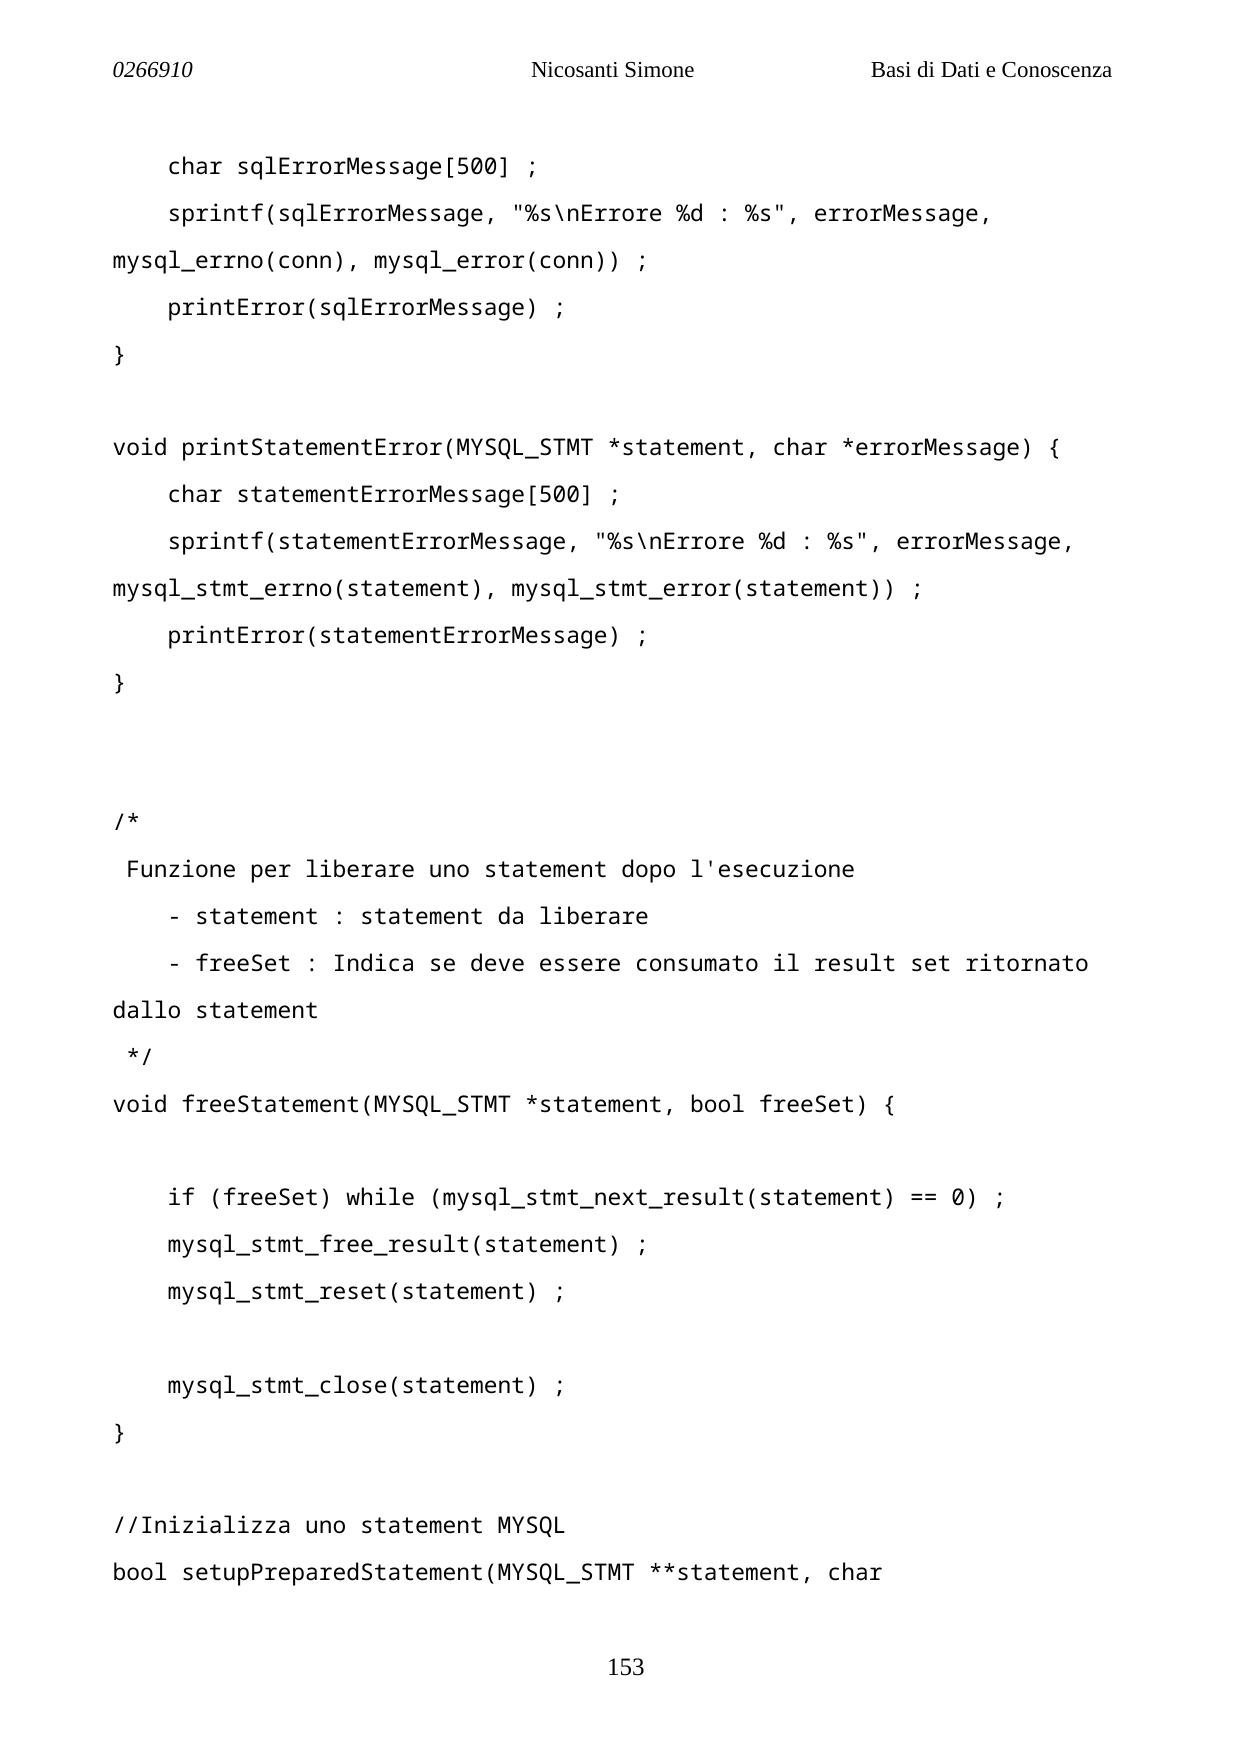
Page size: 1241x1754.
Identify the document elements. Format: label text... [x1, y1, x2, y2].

text } [112, 337, 1128, 369]
text mysql_stmt_reset(statement) ; [112, 1275, 1128, 1306]
text printError(sqlErrorMessage) ; [112, 291, 1128, 322]
text - freeSet : Indica se deve essere consumato il result set ritornato dallo statement [112, 947, 1128, 1025]
text printError(statementErrorMessage) ; [112, 619, 1128, 650]
text void printStatementError(MYSQL_STMT *statement, char *errorMessage) { [112, 431, 1128, 462]
text Funzione per liberare uno statement dopo l'esecuzione [112, 853, 1128, 884]
text void freeStatement(MYSQL_STMT *statement, bool freeSet) { [112, 1087, 1128, 1119]
text mysql_stmt_free_result(statement) ; [112, 1228, 1128, 1259]
text sprintf(sqlErrorMessage, "%s\nErrore %d : %s", errorMessage, mysql_errno(conn), mysql_error(conn)) ; [112, 197, 1128, 275]
text bool setupPreparedStatement(MYSQL_STMT **statement, char [112, 1556, 1128, 1587]
text */ [112, 1041, 1128, 1072]
text } [112, 1416, 1128, 1447]
text } [112, 666, 1128, 697]
text sprintf(statementErrorMessage, "%s\nErrore %d : %s", errorMessage, mysql_stmt_errno(statement), mysql_stmt_error(statement)) ; [112, 525, 1128, 603]
text - statement : statement da liberare [112, 900, 1128, 931]
text if (freeSet) while (mysql_stmt_next_result(statement) == 0) ; [112, 1181, 1128, 1212]
text //Inizializza uno statement MYSQL [112, 1509, 1128, 1541]
text char statementErrorMessage[500] ; [112, 478, 1128, 509]
text mysql_stmt_close(statement) ; [112, 1369, 1128, 1400]
text char sqlErrorMessage[500] ; [112, 150, 1128, 181]
text /* [112, 806, 1128, 837]
